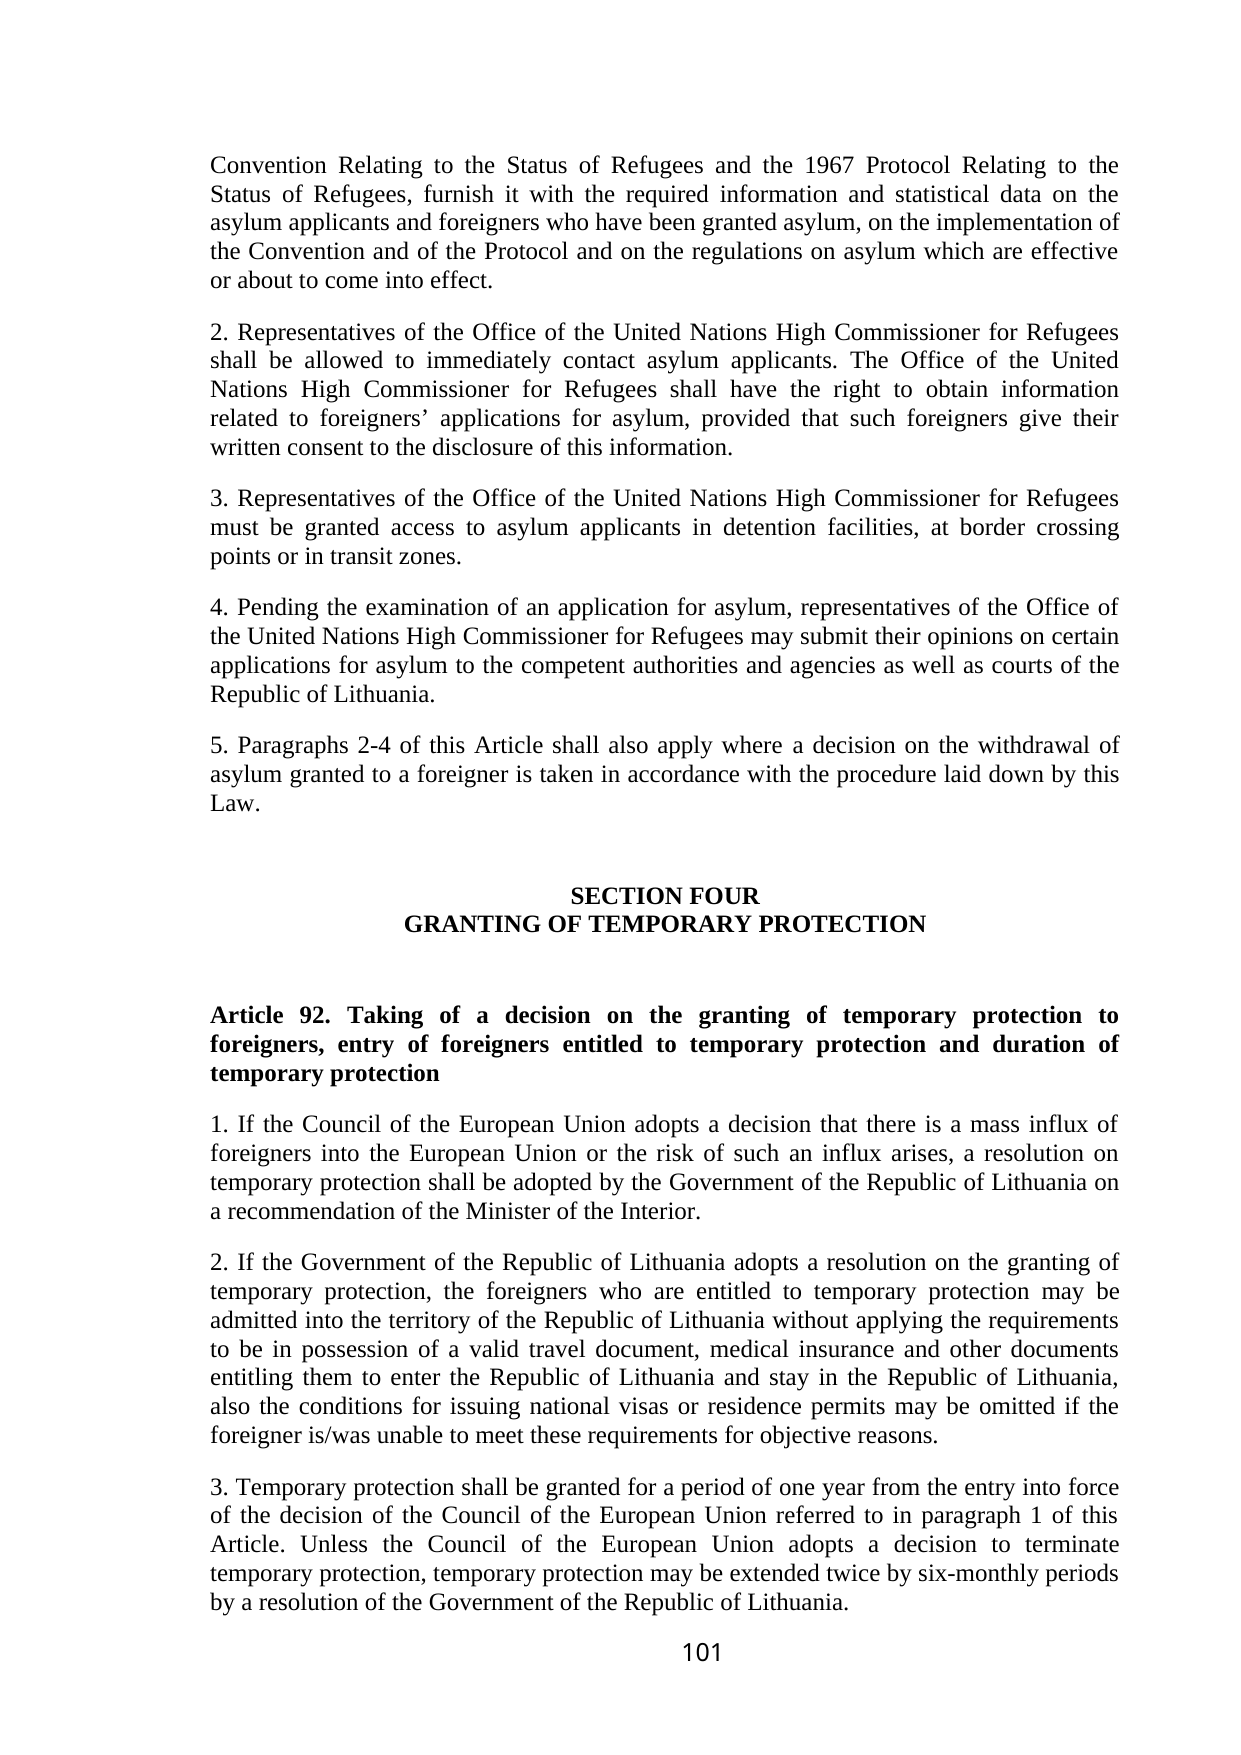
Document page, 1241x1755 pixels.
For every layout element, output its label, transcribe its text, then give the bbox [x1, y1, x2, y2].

text Convention Relating to the Status of Refugees and the 1967 Protocol Relating to the Status of Refugees, furnish it with the required information and statistical data on the asylum applicants and foreigners who have been granted asylum, on the implementation of the Convention and of the Protocol and on the regulations on asylum which are effective or about to come into effect. [210, 150, 1120, 294]
text Article 92. Taking of a decision on the granting of temporary protection to foreigners, entry of foreigners entitled to temporary protection and duration of temporary protection [210, 1000, 1120, 1087]
text 2. Representatives of the Office of the United Nations High Commissioner for Refugees shall be allowed to immediately contact asylum applicants. The Office of the United Nations High Commissioner for Refugees shall have the right to obtain information related to foreigners’ applications for asylum, provided that such foreigners give their written consent to the disclosure of this information. [210, 317, 1120, 460]
text 4. Pending the examination of an application for asylum, representatives of the Office of the United Nations High Commissioner for Refugees may submit their opinions on certain applications for asylum to the competent authorities and agencies as well as courts of the Republic of Lithuania. [210, 592, 1120, 707]
text 3. Temporary protection shall be granted for a period of one year from the entry into force of the decision of the Council of the European Union referred to in paragraph 1 of this Article. Unless the Council of the European Union adopts a decision to terminate temporary protection, temporary protection may be extended twice by six-monthly periods by a resolution of the Government of the Republic of Lithuania. [210, 1472, 1120, 1615]
text 3. Representatives of the Office of the United Nations High Commissioner for Refugees must be granted access to asylum applicants in detention facilities, at border crossing points or in transit zones. [210, 483, 1120, 569]
subtitle SECTION FOUR [210, 881, 1120, 909]
text GRANTING OF TEMPORARY PROTECTION [210, 909, 1120, 938]
text 1. If the Council of the European Union adopts a decision that there is a mass influx of foreigners into the European Union or the risk of such an influx arises, a resolution on temporary protection shall be adopted by the Government of the Republic of Lithuania on a recommendation of the Minister of the Interior. [210, 1109, 1120, 1224]
text 5. Paragraphs 2-4 of this Article shall also apply where a decision on the withdrawal of asylum granted to a foreigner is taken in accordance with the procedure laid down by this Law. [210, 730, 1120, 817]
text 2. If the Government of the Republic of Lithuania adopts a resolution on the granting of temporary protection, the foreigners who are entitled to temporary protection may be admitted into the territory of the Republic of Lithuania without applying the requirements to be in possession of a valid travel document, medical insurance and other documents entitling them to enter the Republic of Lithuania and stay in the Republic of Lithuania, also the conditions for issuing national visas or residence permits may be omitted if the foreigner is/was unable to meet these requirements for objective reasons. [210, 1247, 1120, 1449]
